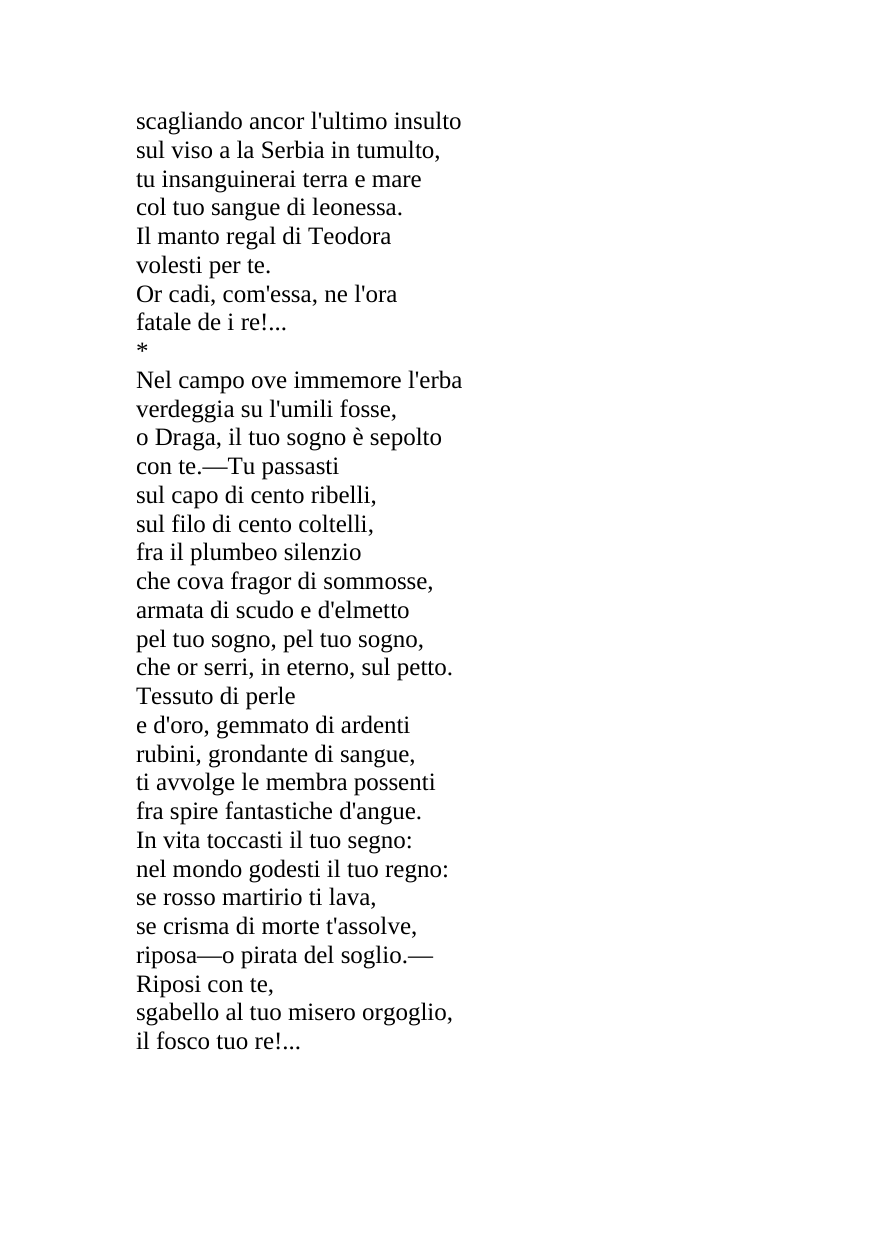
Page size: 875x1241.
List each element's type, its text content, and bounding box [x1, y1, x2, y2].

text armata di scudo e d'elmetto [106, 595, 768, 624]
text In vita toccasti il tuo segno: [106, 825, 768, 854]
text Il manto regal di Teodora [106, 221, 768, 250]
text ti avvolge le membra possenti [106, 767, 768, 796]
text il fosco tuo re!... [106, 1026, 768, 1055]
text pel tuo sogno, pel tuo sogno, [106, 624, 768, 652]
text con te.—Tu passasti [106, 451, 768, 480]
text col tuo sangue di leonessa. [106, 192, 768, 221]
text Tessuto di perle [106, 681, 768, 710]
text sul capo di cento ribelli, [106, 480, 768, 509]
text fatale de i re!... [106, 307, 768, 336]
text se rosso martirio ti lava, [106, 882, 768, 911]
text sul filo di cento coltelli, [106, 509, 768, 537]
text Riposi con te, [106, 969, 768, 997]
text e d'oro, gemmato di ardenti [106, 710, 768, 739]
text sgabello al tuo misero orgoglio, [106, 997, 768, 1026]
text scagliando ancor l'ultimo insulto [106, 106, 768, 135]
text tu insanguinerai terra e mare [106, 164, 768, 192]
text sul viso a la Serbia in tumulto, [106, 135, 768, 164]
text verdeggia su l'umili fosse, [106, 394, 768, 422]
text o Draga, il tuo sogno è sepolto [106, 422, 768, 451]
text che cova fragor di sommosse, [106, 566, 768, 595]
text rubini, grondante di sangue, [106, 739, 768, 767]
text volesti per te. [106, 250, 768, 279]
text riposa—o pirata del soglio.— [106, 940, 768, 969]
text fra il plumbeo silenzio [106, 537, 768, 566]
text nel mondo godesti il tuo regno: [106, 854, 768, 882]
text Or cadi, com'essa, ne l'ora [106, 279, 768, 307]
text che or serri, in eterno, sul petto. [106, 652, 768, 681]
text Nel campo ove immemore l'erba [106, 365, 768, 394]
text * [106, 336, 768, 365]
text se crisma di morte t'assolve, [106, 911, 768, 940]
text fra spire fantastiche d'angue. [106, 796, 768, 825]
